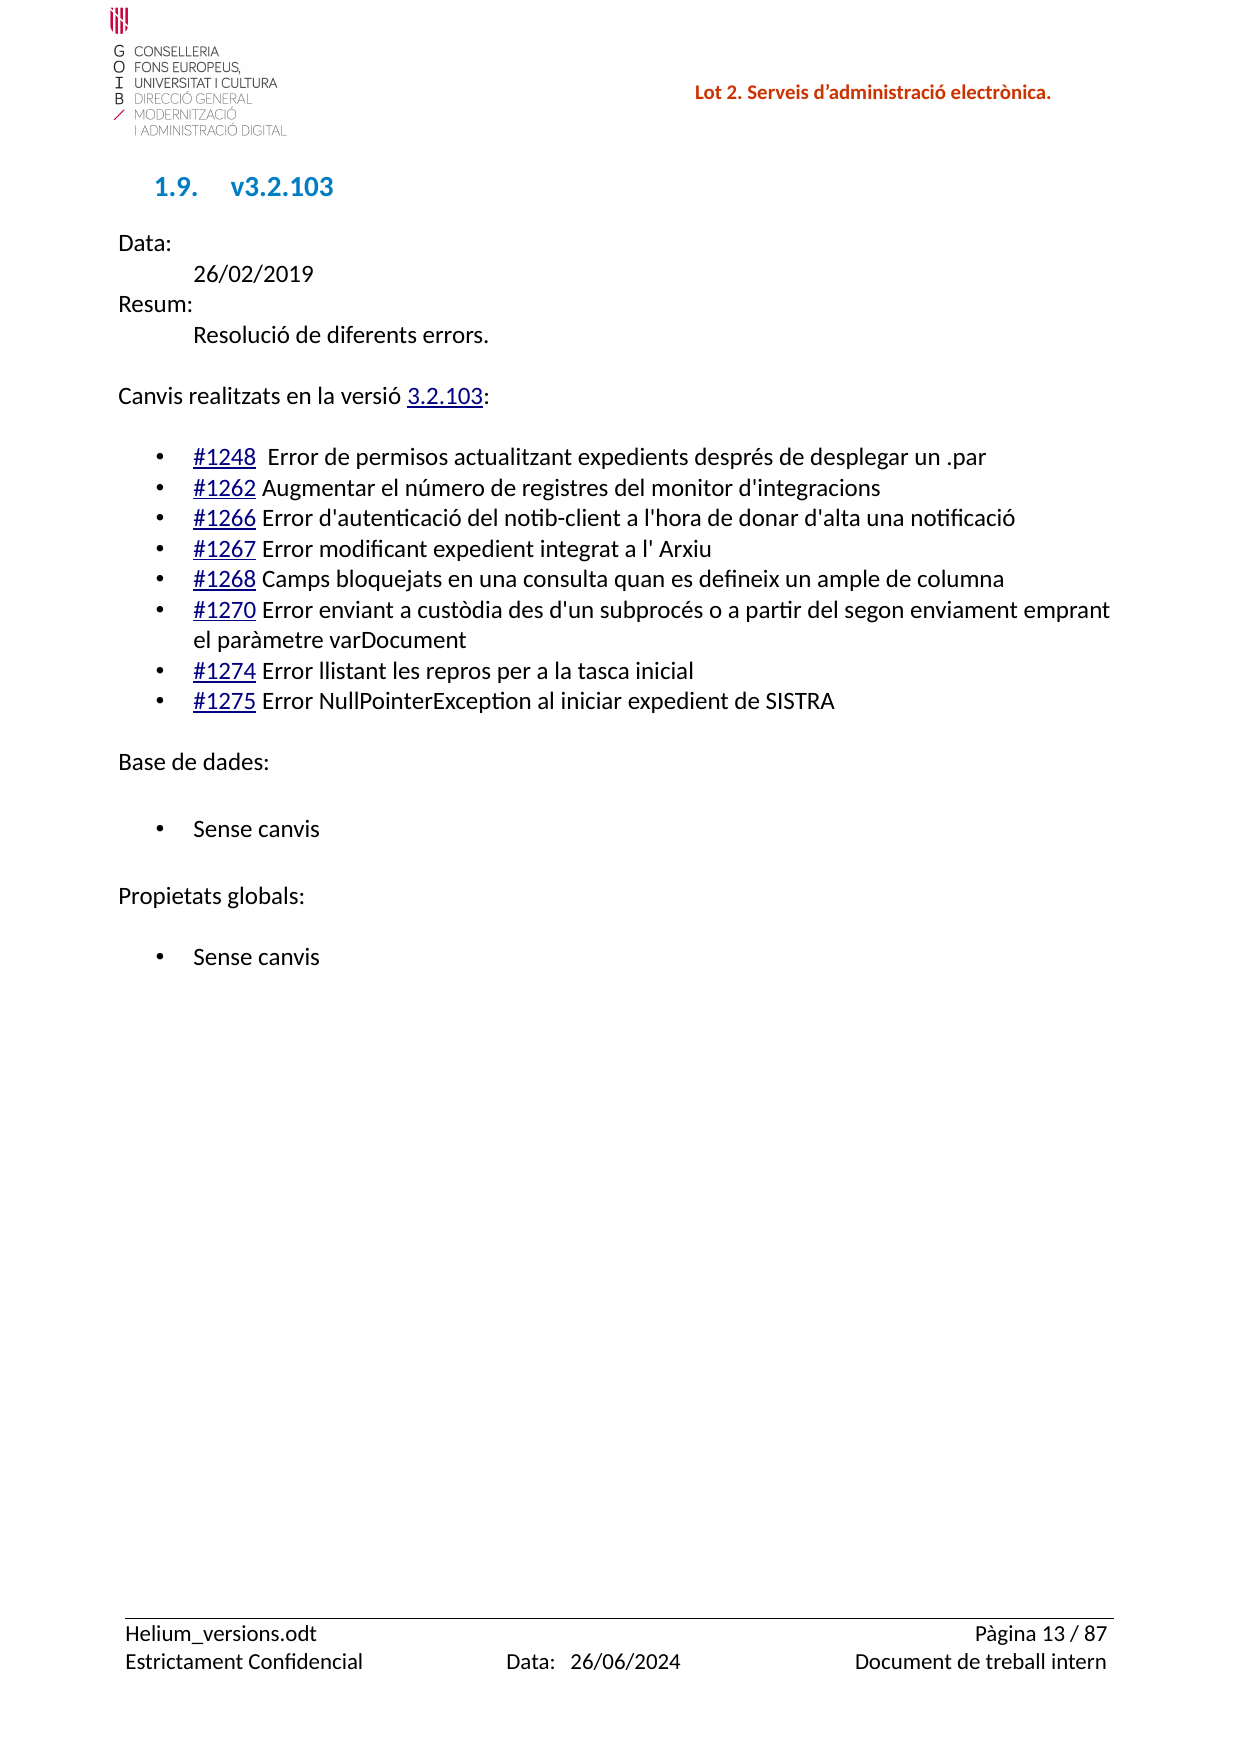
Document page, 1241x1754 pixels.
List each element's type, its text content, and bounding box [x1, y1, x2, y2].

text Data: [118, 228, 1122, 258]
list Sense canvis [156, 941, 1122, 972]
list #1268 Camps bloquejats en una consulta quan es defineix un ample de columna [156, 563, 1122, 594]
text Base de dades: [118, 746, 1122, 777]
list #1248 Error de permisos actualitzant expedients després de desplegar un .par [156, 441, 1122, 472]
list Sense canvis [156, 813, 1122, 844]
text Resolució de diferents errors. [118, 319, 1122, 350]
subtitle v3.2.103 [153, 168, 1122, 204]
list #1274 Error llistant les repros per a la tasca inicial [156, 655, 1122, 685]
text Propietats globals: [118, 880, 1122, 911]
list #1270 Error enviant a custòdia des d'un subprocés o a partir del segon enviament emprant el paràmetre varDocument [156, 594, 1122, 655]
list #1275 Error NullPointerException al iniciar expedient de SISTRA [156, 685, 1122, 716]
text Resum: [118, 289, 1122, 319]
list #1266 Error d'autenticació del notib-client a l'hora de donar d'alta una notificació [156, 502, 1122, 533]
list #1262 Augmentar el número de registres del monitor d'integracions [156, 472, 1122, 502]
text Canvis realitzats en la versió 3.2.103: [118, 380, 1122, 411]
text 26/02/2019 [118, 258, 1122, 289]
list #1267 Error modificant expedient integrat a l' Arxiu [156, 533, 1122, 563]
picture [100, 0, 297, 144]
